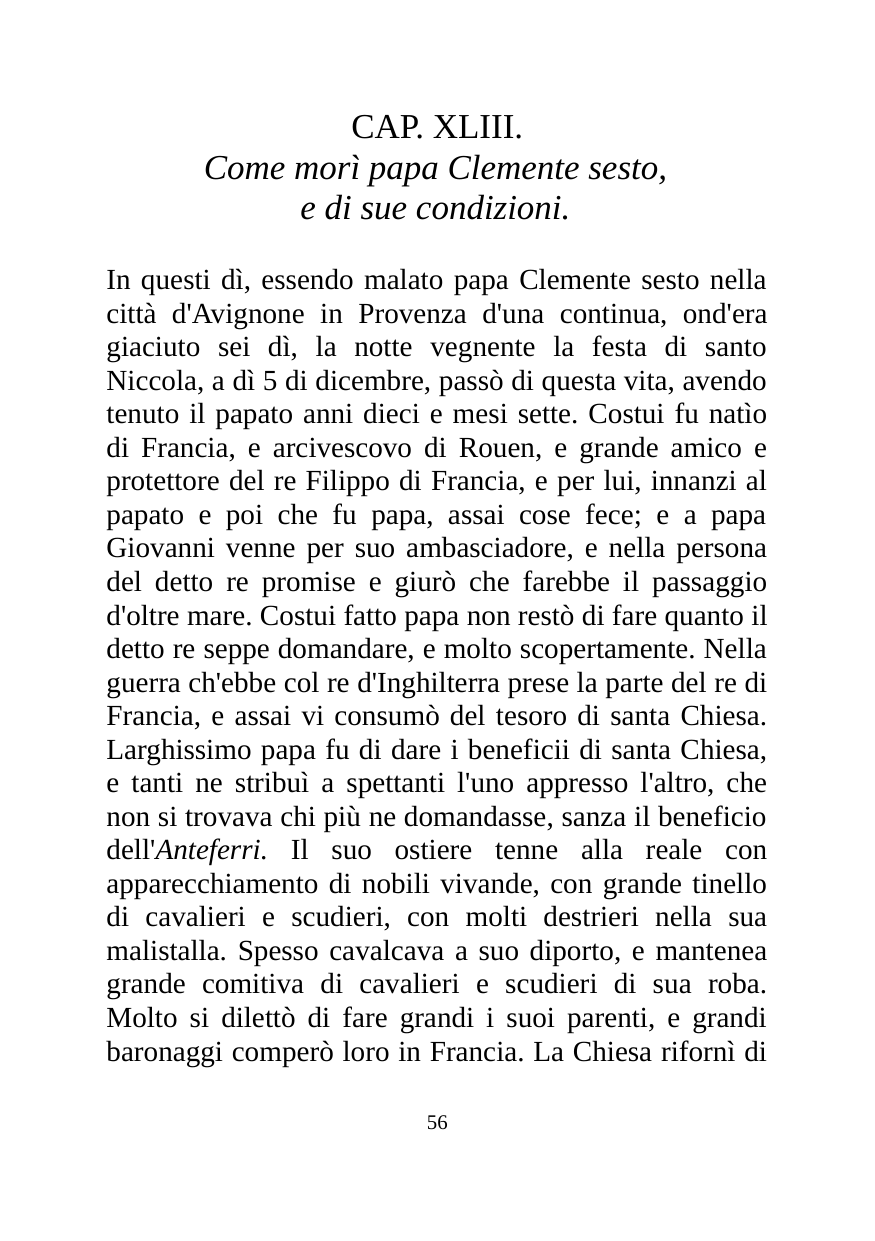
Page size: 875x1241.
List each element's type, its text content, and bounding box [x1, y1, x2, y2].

subtitle CAP. XLIII. Come morì papa Clemente sesto, e di sue condizioni. [106, 106, 768, 227]
text In questi dì, essendo malato papa Clemente sesto nella città d'Avignone in Provenza d'una continua, ond'era giaciuto sei dì, la notte vegnente la festa di santo Niccola, a dì 5 di dicembre, passò di questa vita, avendo tenuto il papato anni dieci e mesi sette. Costui fu natìo di Francia, e arcivescovo di Rouen, e grande amico e protettore del re Filippo di Francia, e per lui, innanzi al papato e poi che fu papa, assai cose fece; e a papa Giovanni venne per suo ambasciadore, e nella persona del detto re promise e giurò che farebbe il passaggio d'oltre mare. Costui fatto papa non restò di fare quanto il detto re seppe domandare, e molto scopertamente. Nella guerra ch'ebbe col re d'Inghilterra prese la parte del re di Francia, e assai vi consumò del tesoro di santa Chiesa. Larghissimo papa fu di dare i beneficii di santa Chiesa, e tanti ne stribuì a spettanti l'uno appresso l'altro, che non si trovava chi più ne domandasse, sanza il beneficio dell'Anteferri. Il suo ostiere tenne alla reale con apparecchiamento di nobili vivande, con grande tinello di cavalieri e scudieri, con molti destrieri nella sua malistalla. Spesso cavalcava a suo diporto, e mantenea grande comitiva di cavalieri e scudieri di sua roba. Molto si dilettò di fare grandi i suoi parenti, e grandi baronaggi comperò loro in Francia. La Chiesa rifornì di [106, 262, 768, 1067]
